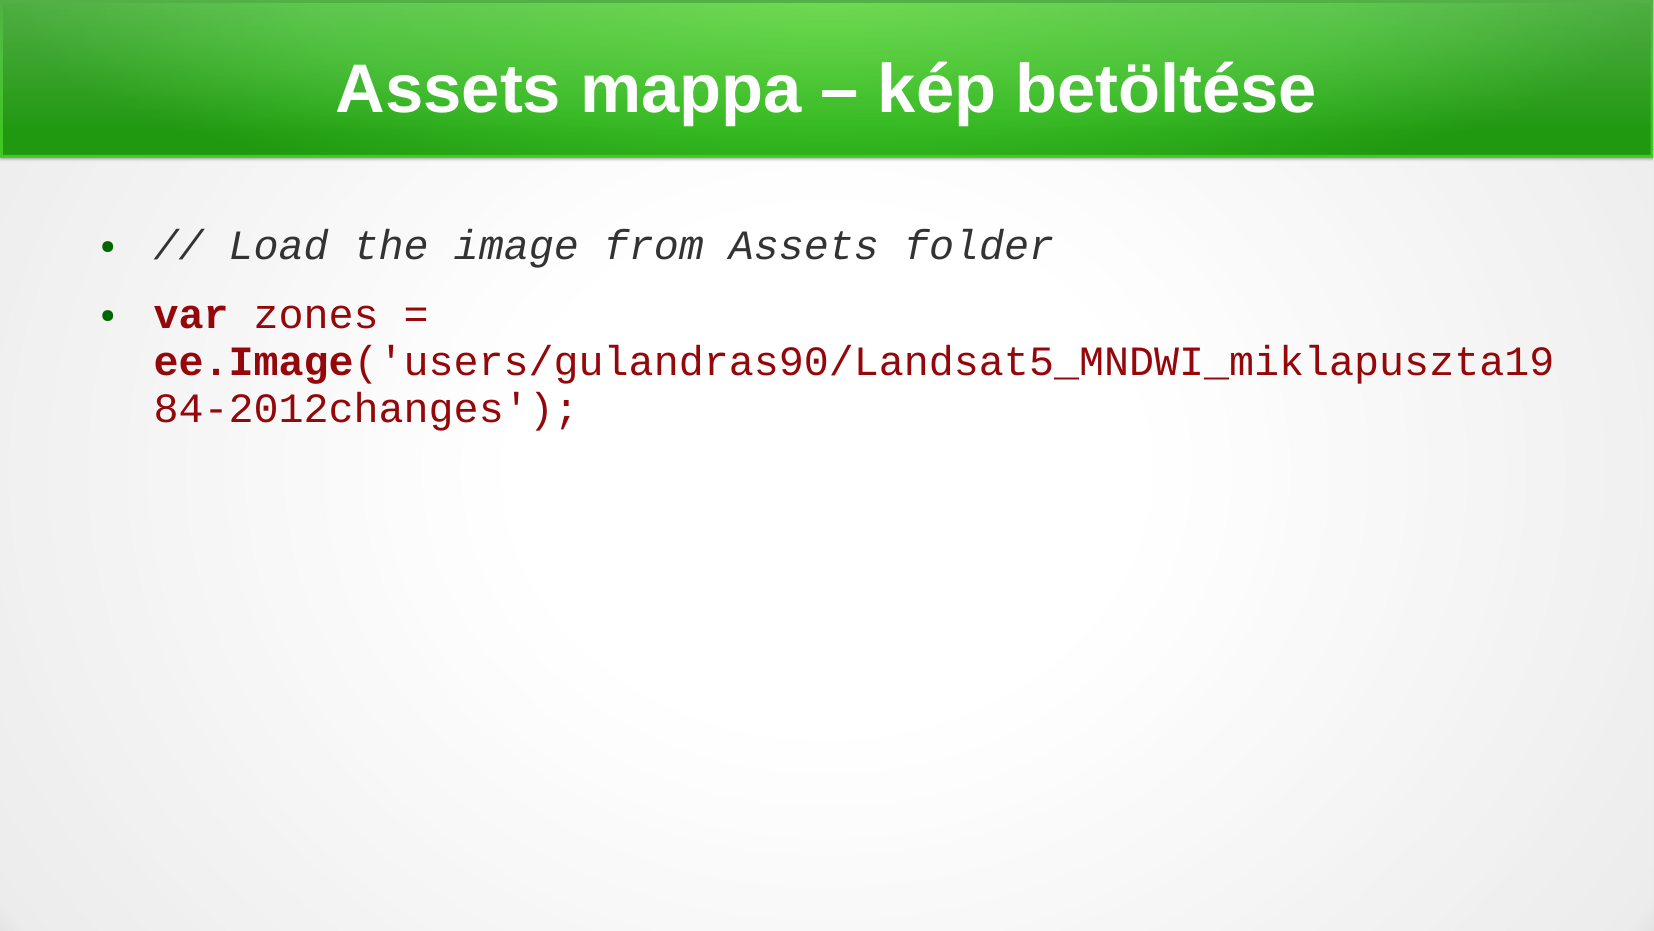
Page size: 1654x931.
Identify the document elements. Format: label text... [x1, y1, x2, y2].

list // Load the image from Assets folder var zones = ee.Image('users/gulandras90/Landsat5_MNDWI_miklapuszta1984-2012changes'); [82, 224, 1571, 764]
title Assets mappa – kép betöltése [82, 35, 1571, 142]
